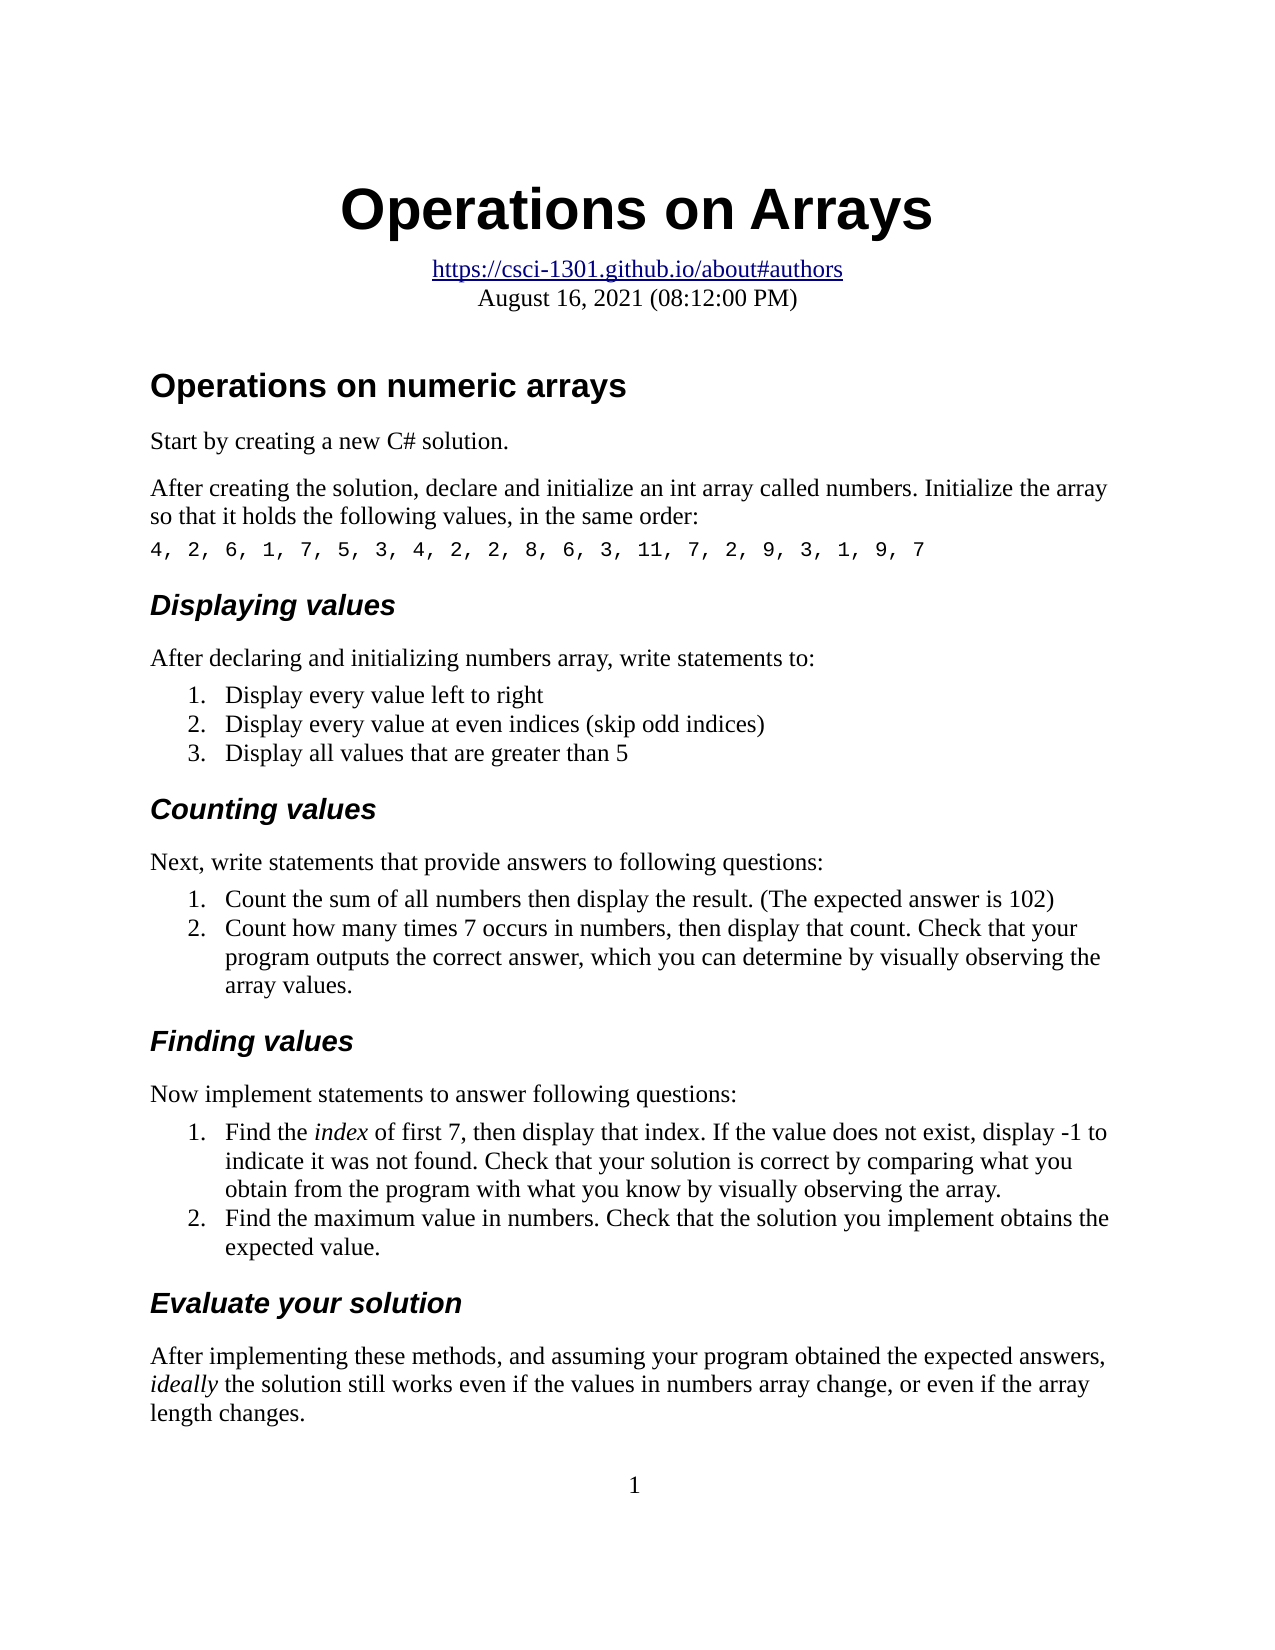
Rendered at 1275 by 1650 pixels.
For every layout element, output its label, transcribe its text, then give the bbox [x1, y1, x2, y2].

text After creating the solution, declare and initialize an int array called numbers. Initialize the array so that it holds the following values, in the same order: [150, 473, 1125, 530]
subtitle Evaluate your solution [150, 1286, 1125, 1319]
list Find the maximum value in numbers. Check that the solution you implement obtains the expected value. [187, 1203, 1125, 1261]
title Operations on Arrays [150, 175, 1125, 242]
text Now implement statements to answer following questions: [150, 1079, 1125, 1108]
subtitle Displaying values [150, 588, 1125, 621]
text https://csci-1301.github.io/about#authors [150, 254, 1125, 283]
subtitle Counting values [150, 792, 1125, 825]
text After implementing these methods, and assuming your program obtained the expected answers, ideally the solution still works even if the values in numbers array change, or even if the array length changes. [150, 1341, 1125, 1427]
text After declaring and initializing numbers array, write statements to: [150, 643, 1125, 671]
text Start by creating a new C# solution. [150, 426, 1125, 455]
subtitle Operations on numeric arrays [150, 366, 1125, 404]
text 4, 2, 6, 1, 7, 5, 3, 4, 2, 2, 8, 6, 3, 11, 7, 2, 9, 3, 1, 9, 7 [150, 539, 1125, 563]
text Next, write statements that provide answers to following questions: [150, 847, 1125, 875]
list Display every value at even indices (skip odd indices) [187, 709, 1125, 738]
subtitle Finding values [150, 1024, 1125, 1058]
list Find the index of first 7, then display that index. If the value does not exist, display -1 to indicate it was not found. Check that your solution is correct by comparing what you obtain from the program with what you know by visually observing the array. [187, 1117, 1125, 1203]
text August 16, 2021 (08:12:00 PM) [150, 283, 1125, 312]
list Count how many times 7 occurs in numbers, then display that count. Check that your program outputs the correct answer, which you can determine by visually observing the array values. [187, 913, 1125, 999]
list Display every value left to right [187, 680, 1125, 709]
list Display all values that are greater than 5 [187, 738, 1125, 767]
list Count the sum of all numbers then display the result. (The expected answer is 102) [187, 884, 1125, 913]
